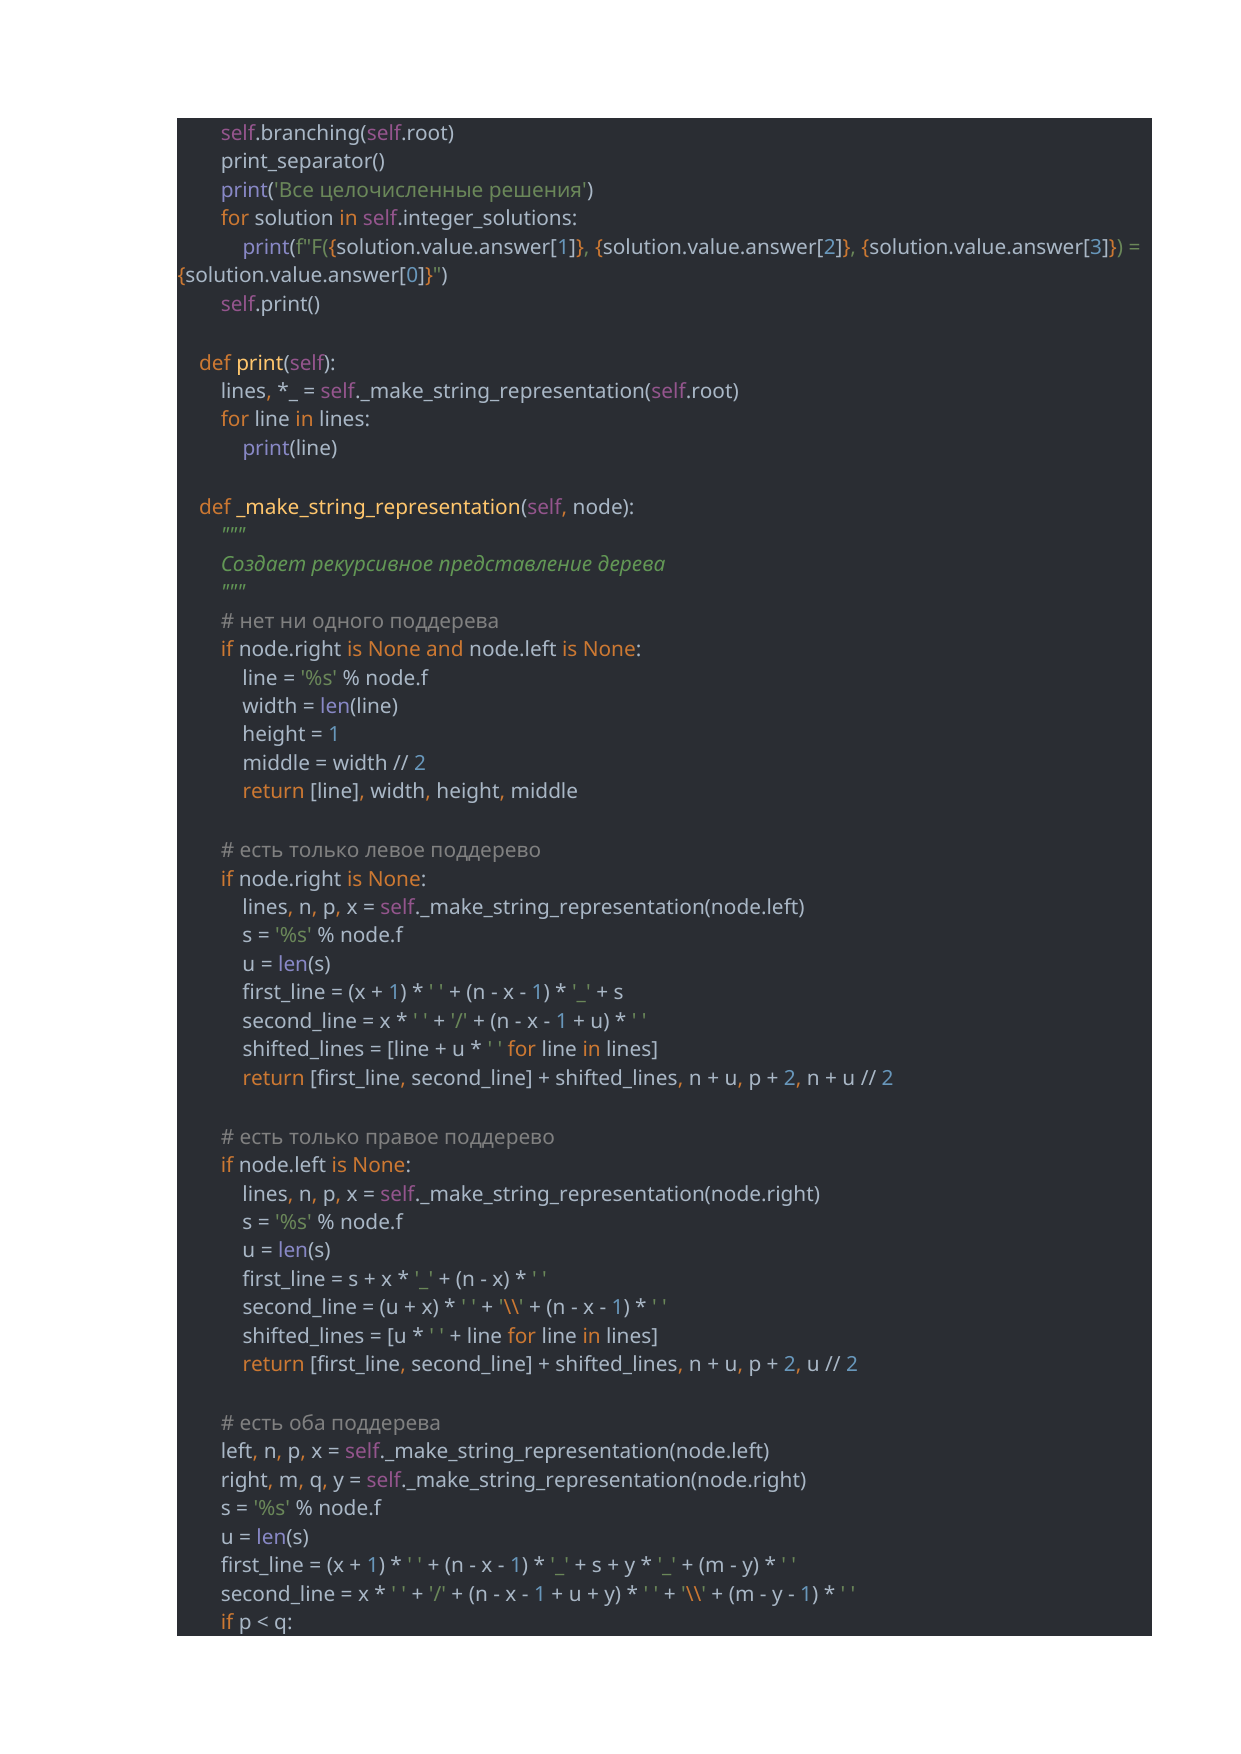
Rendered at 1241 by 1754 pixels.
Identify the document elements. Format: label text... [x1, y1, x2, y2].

text self.branching(self.root) print_separator() print('Все целочисленные решения') for solution in self.integer_solutions: print(f"F({solution.value.answer[1]}, {solution.value.answer[2]}, {solution.value.answer[3]}) = {solution.value.answer[0]}") self.print() def print(self): lines, *_ = self._make_string_representation(self.root) for line in lines: print(line) def _make_string_representation(self, node): """ Создает рекурсивное представление дерева """ # нет ни одного поддерева if node.right is None and node.left is None: line = '%s' % node.f width = len(line) height = 1 middle = width // 2 return [line], width, height, middle # есть только левое поддерево if node.right is None: lines, n, p, x = self._make_string_representation(node.left) s = '%s' % node.f u = len(s) first_line = (x + 1) * ' ' + (n - x - 1) * '_' + s second_line = x * ' ' + '/' + (n - x - 1 + u) * ' ' shifted_lines = [line + u * ' ' for line in lines] return [first_line, second_line] + shifted_lines, n + u, p + 2, n + u // 2 # есть только правое поддерево if node.left is None: lines, n, p, x = self._make_string_representation(node.right) s = '%s' % node.f u = len(s) first_line = s + x * '_' + (n - x) * ' ' second_line = (u + x) * ' ' + '\\' + (n - x - 1) * ' ' shifted_lines = [u * ' ' + line for line in lines] return [first_line, second_line] + shifted_lines, n + u, p + 2, u // 2 # есть оба поддерева left, n, p, x = self._make_string_representation(node.left) right, m, q, y = self._make_string_representation(node.right) s = '%s' % node.f u = len(s) first_line = (x + 1) * ' ' + (n - x - 1) * '_' + s + y * '_' + (m - y) * ' ' second_line = x * ' ' + '/' + (n - x - 1 + u + y) * ' ' + '\\' + (m - y - 1) * ' ' if p < q: [177, 118, 1152, 1636]
